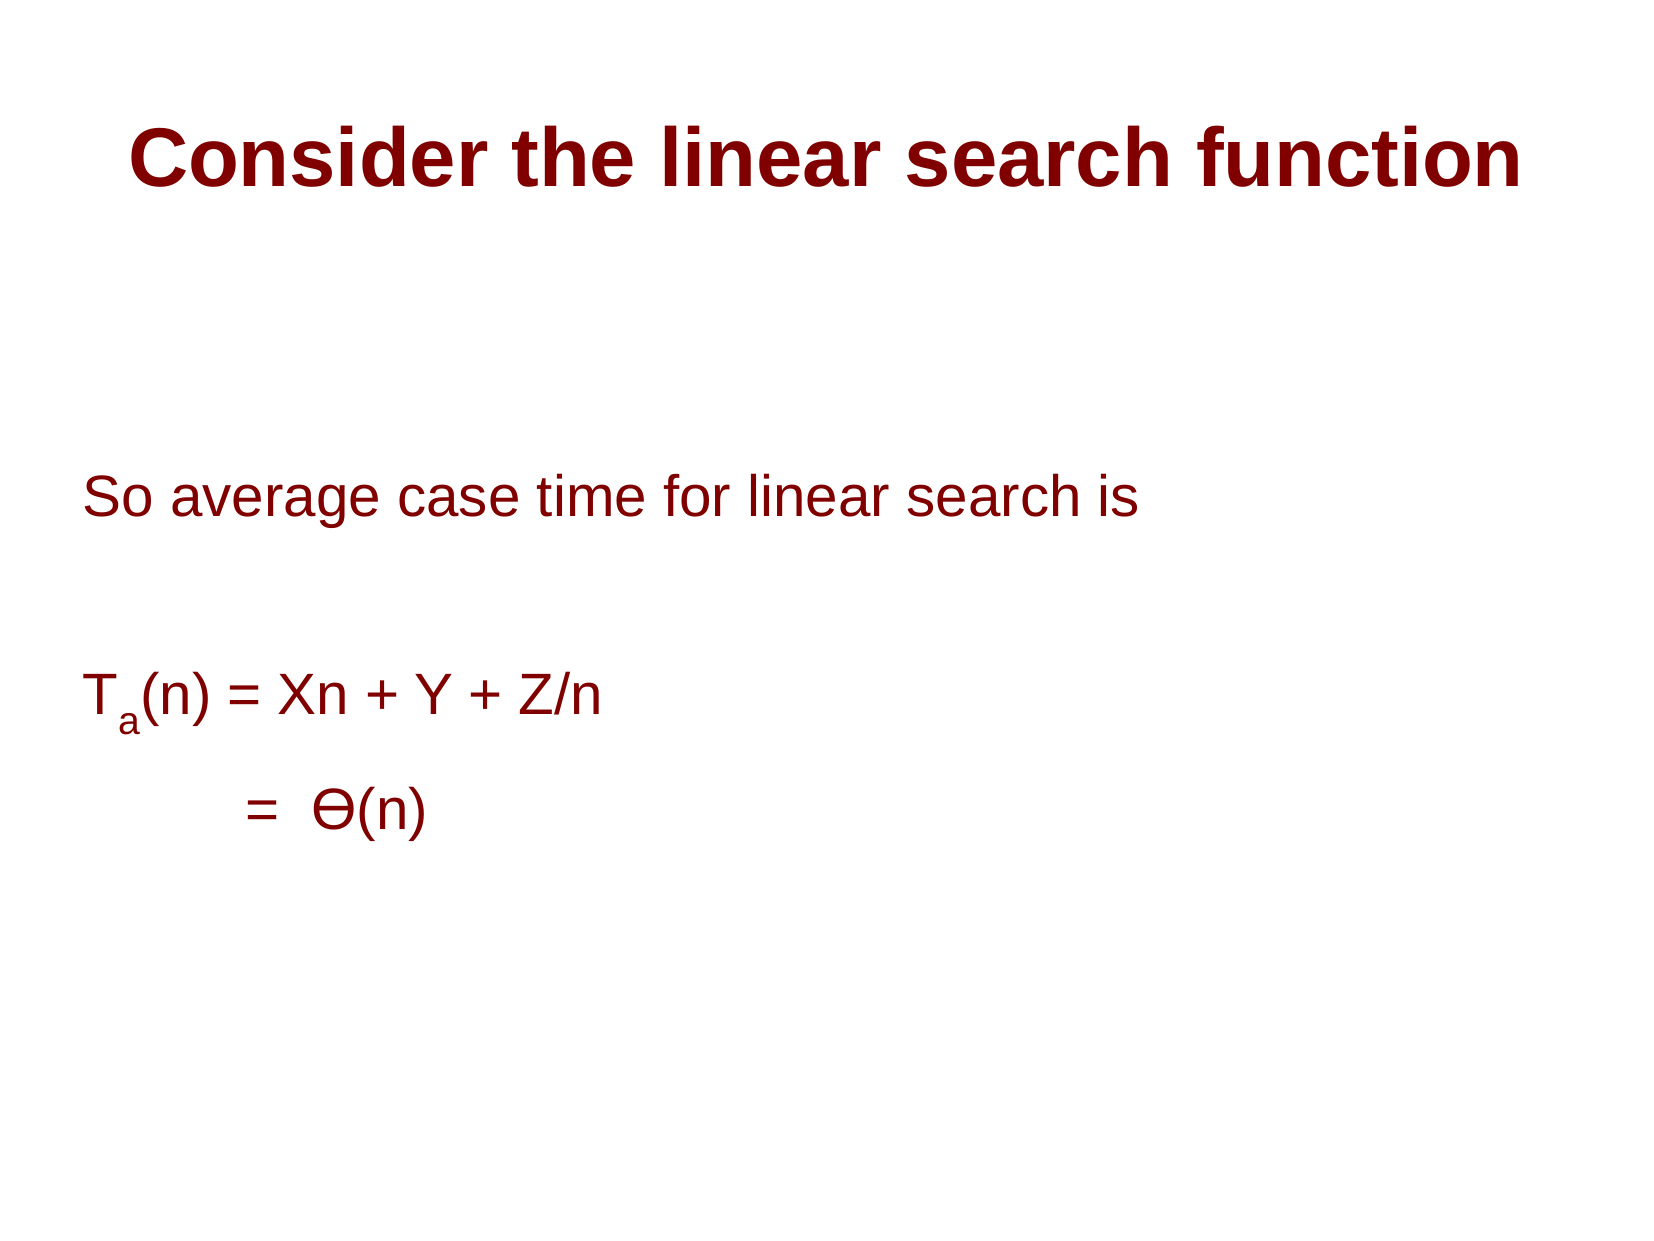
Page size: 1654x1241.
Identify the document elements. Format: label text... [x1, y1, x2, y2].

title Consider the linear search function [82, 49, 1571, 257]
subtitle So average case time for linear search is Ta(n) = Xn + Y + Z/n = Ɵ(n) [82, 289, 1571, 1010]
